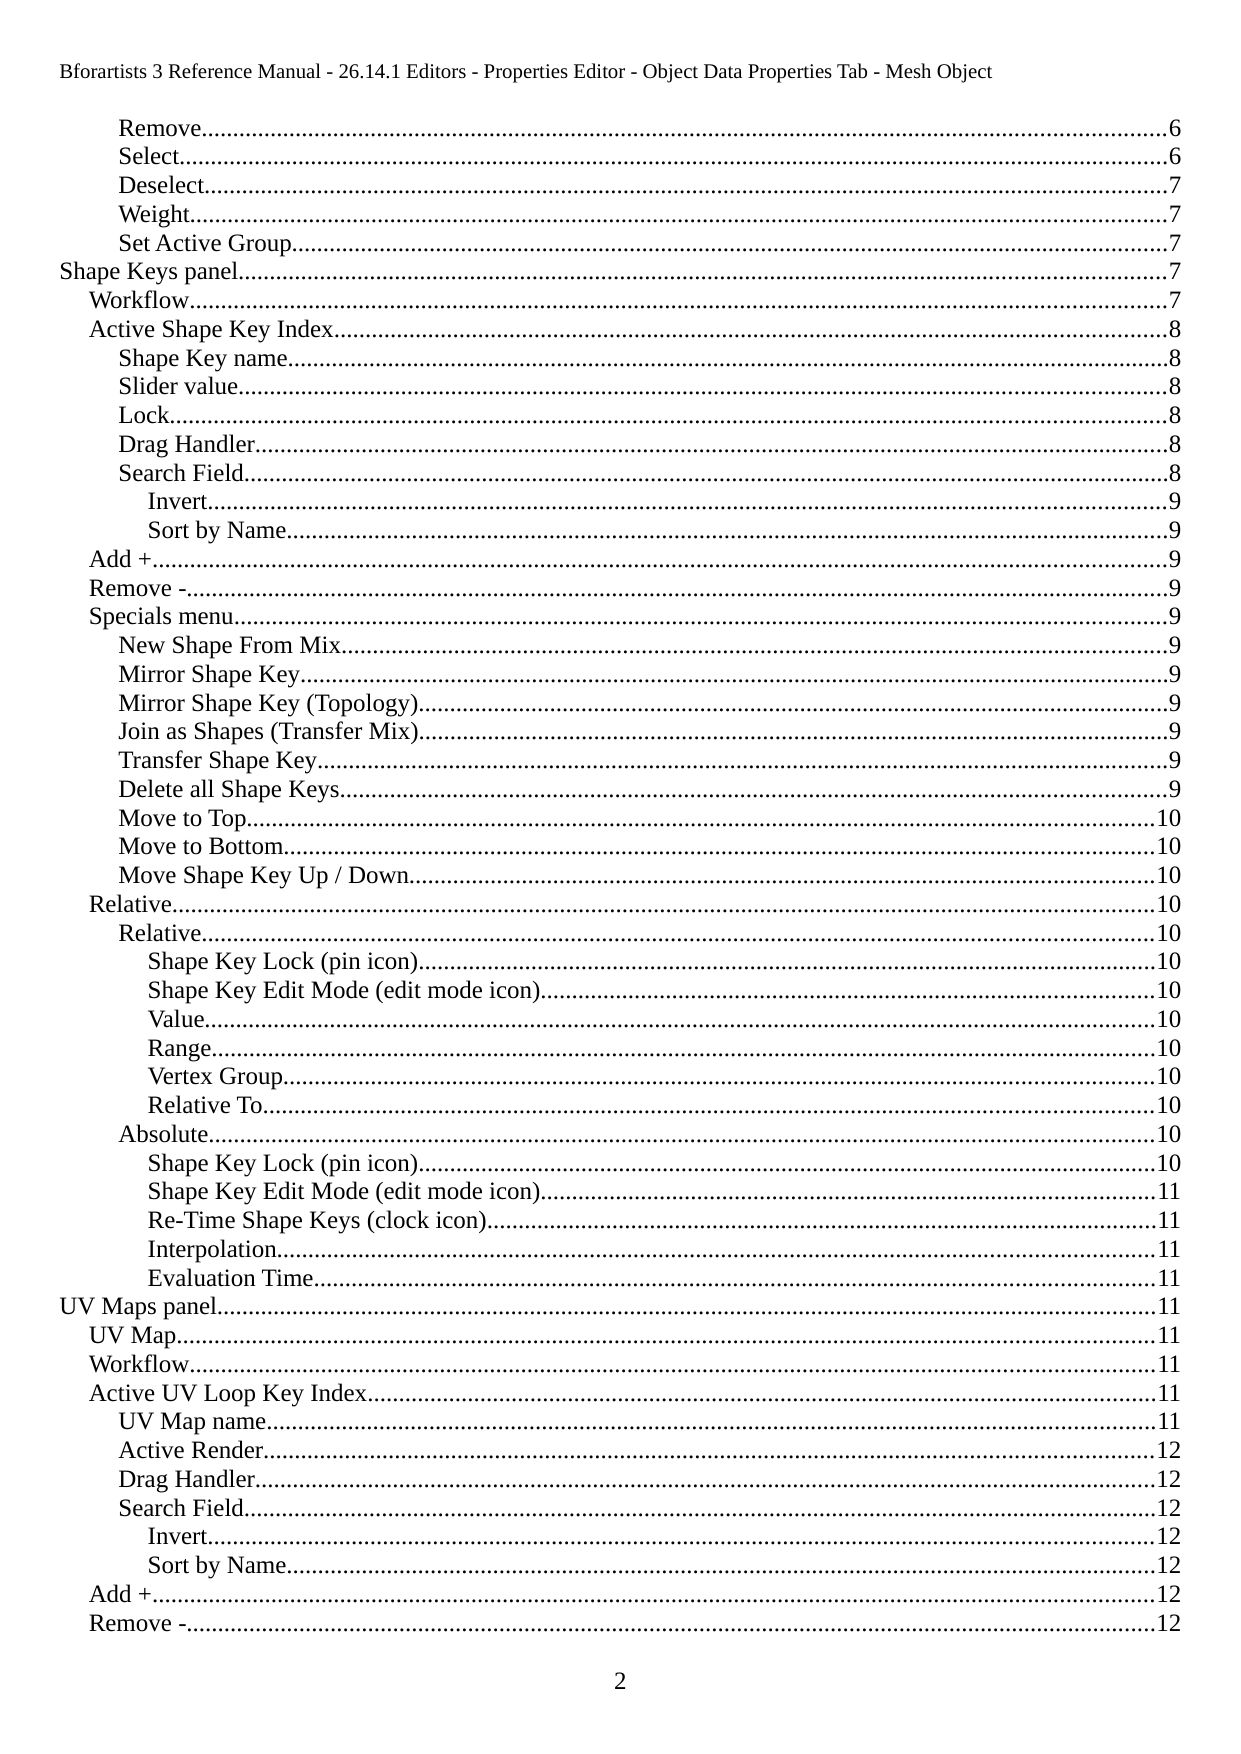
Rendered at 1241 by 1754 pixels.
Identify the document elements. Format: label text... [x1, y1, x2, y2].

text Range 10 [147, 1033, 1181, 1061]
text Transfer Shape Key 9 [118, 745, 1181, 774]
text Drag Handler 12 [118, 1464, 1181, 1493]
text Workflow 7 [88, 285, 1181, 314]
text Relative 10 [118, 918, 1181, 946]
text Weight 7 [118, 199, 1181, 228]
text Mirror Shape Key (Topology) 9 [118, 688, 1181, 716]
text Sort by Name 9 [147, 515, 1181, 544]
text Relative 10 [88, 889, 1181, 918]
text Set Active Group 7 [118, 228, 1181, 256]
text Select 6 [118, 141, 1181, 170]
text Shape Key Edit Mode (edit mode icon) 10 [147, 975, 1181, 1004]
text Move to Top 10 [118, 803, 1181, 831]
text Sort by Name 12 [147, 1550, 1181, 1579]
text Mirror Shape Key 9 [118, 659, 1181, 688]
text Shape Key Lock (pin icon) 10 [147, 946, 1181, 975]
text Remove - 12 [88, 1608, 1181, 1636]
text Slider value 8 [118, 371, 1181, 400]
text Shape Key Edit Mode (edit mode icon) 11 [147, 1176, 1181, 1205]
text Shape Key name 8 [118, 343, 1181, 371]
text Add + 9 [88, 544, 1181, 573]
text Remove - 9 [88, 573, 1181, 601]
text Invert 9 [147, 486, 1181, 515]
text Absolute 10 [118, 1119, 1181, 1148]
text Remove 6 [118, 113, 1181, 141]
text Active Shape Key Index 8 [88, 314, 1181, 343]
text Add + 12 [88, 1579, 1181, 1608]
text Move Shape Key Up / Down 10 [118, 860, 1181, 889]
text Search Field 8 [118, 458, 1181, 486]
text Active UV Loop Key Index 11 [88, 1378, 1181, 1406]
text Re-Time Shape Keys (clock icon) 11 [147, 1205, 1181, 1234]
text UV Maps panel 11 [59, 1291, 1181, 1320]
text Drag Handler 8 [118, 429, 1181, 458]
text Active Render 12 [118, 1435, 1181, 1464]
text Join as Shapes (Transfer Mix) 9 [118, 716, 1181, 745]
text Delete all Shape Keys 9 [118, 774, 1181, 803]
text Lock 8 [118, 400, 1181, 429]
text Value 10 [147, 1004, 1181, 1033]
text UV Map 11 [88, 1320, 1181, 1349]
text Invert 12 [147, 1521, 1181, 1550]
text Specials menu 9 [88, 601, 1181, 630]
text Vertex Group 10 [147, 1061, 1181, 1090]
text Shape Key Lock (pin icon) 10 [147, 1148, 1181, 1176]
text Evaluation Time 11 [147, 1263, 1181, 1291]
text Deselect 7 [118, 170, 1181, 199]
text Move to Bottom 10 [118, 831, 1181, 860]
text Workflow 11 [88, 1349, 1181, 1378]
text Shape Keys panel 7 [59, 256, 1181, 285]
text UV Map name 11 [118, 1406, 1181, 1435]
text Interpolation 11 [147, 1234, 1181, 1263]
text New Shape From Mix 9 [118, 630, 1181, 659]
text Relative To 10 [147, 1090, 1181, 1119]
text Search Field 12 [118, 1493, 1181, 1521]
